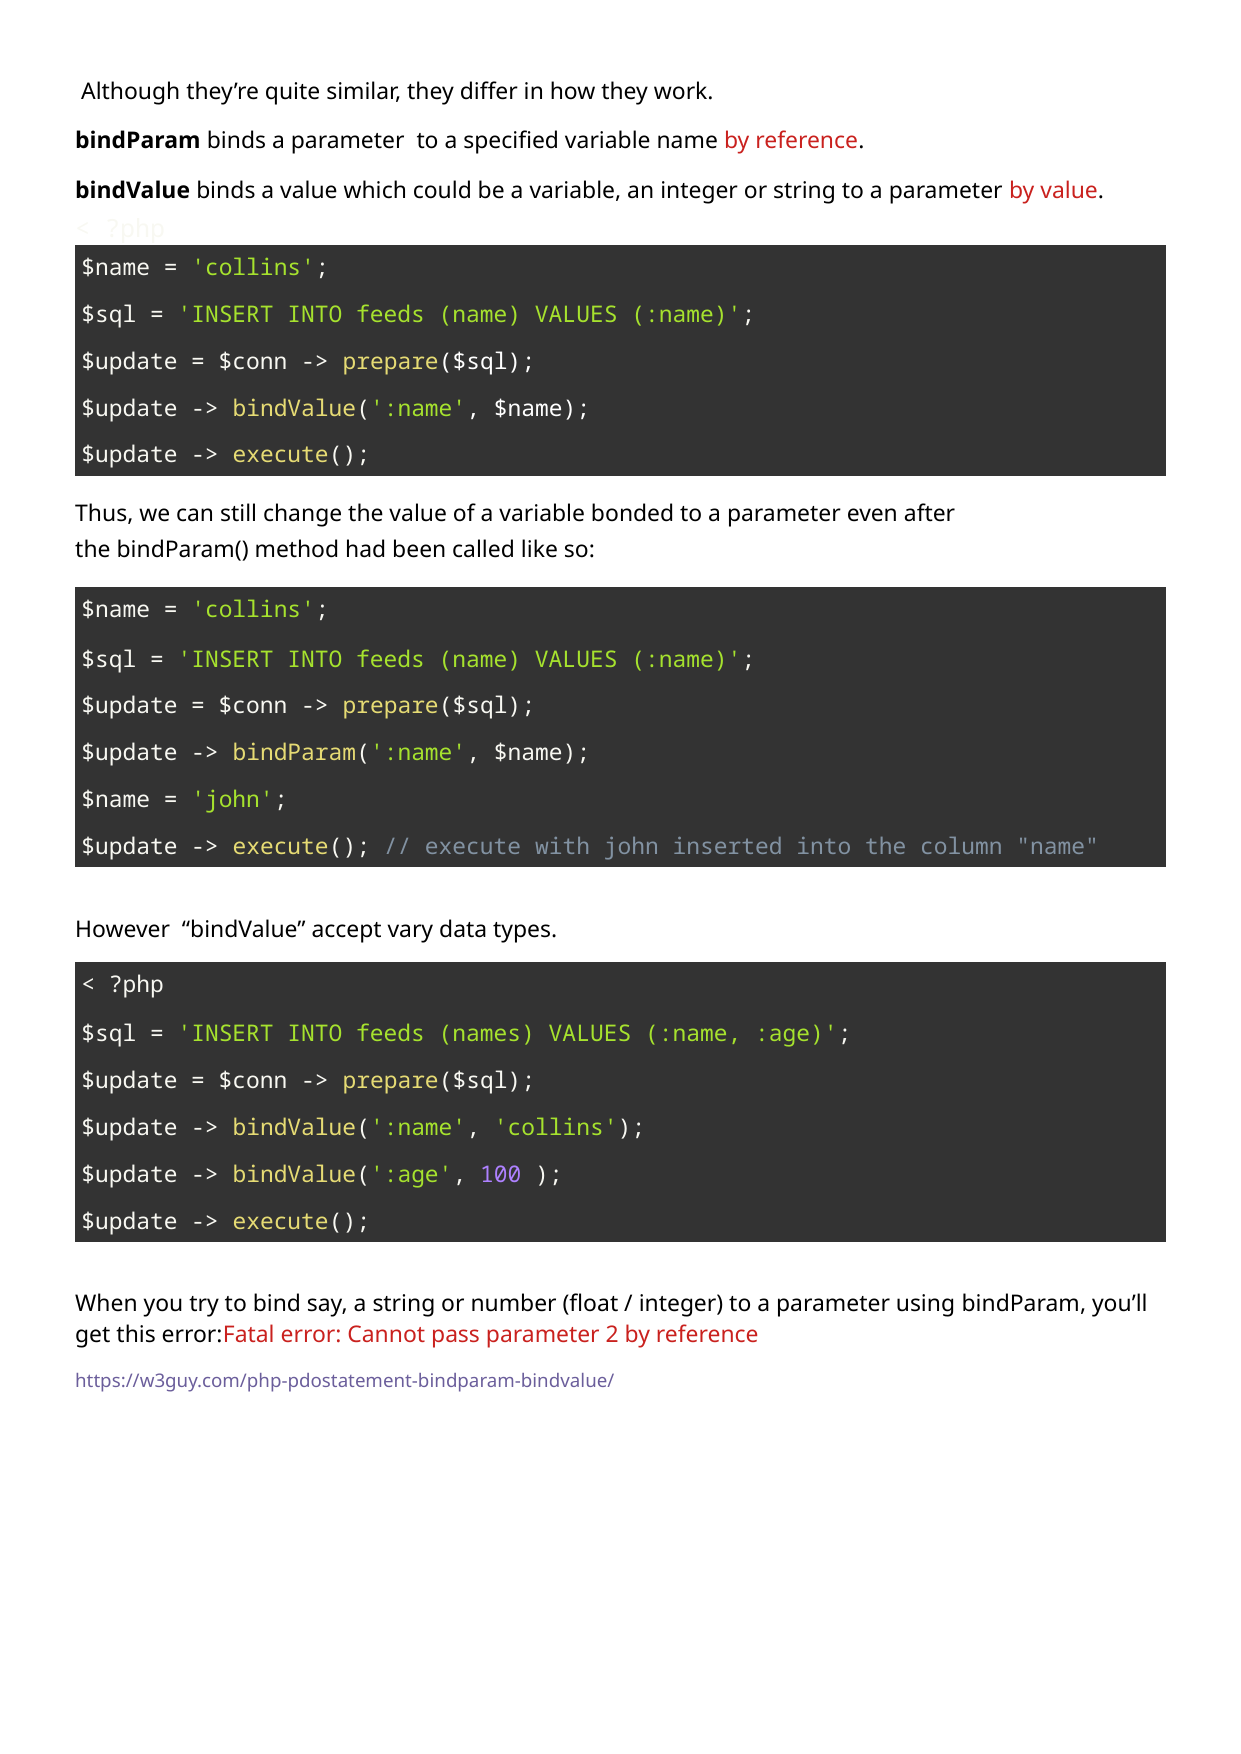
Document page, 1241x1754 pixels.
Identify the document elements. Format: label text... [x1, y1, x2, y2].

text < ?php [75, 962, 1166, 999]
text $sql = 'INSERT INTO feeds (names) VALUES (:name, :age)'; [75, 1011, 1166, 1048]
text $update -> execute(); // execute with john inserted into the column "name" [75, 824, 1166, 867]
text < ?php [75, 211, 1166, 245]
text $sql = 'INSERT INTO feeds (name) VALUES (:name)'; [75, 637, 1166, 674]
text $name = 'john'; [75, 777, 1166, 814]
text $update = $conn -> prepare($sql); [75, 683, 1166, 721]
text $name = 'collins'; [75, 587, 1166, 624]
text https://w3guy.com/php-pdostatement-bindparam-bindvalue/ [75, 1368, 1166, 1393]
text $update -> execute(); [75, 432, 1166, 476]
text However “bindValue” accept vary data types. [75, 912, 1166, 944]
text $update -> bindValue(':name', 'collins'); [75, 1105, 1166, 1142]
text When you try to bind say, a string or number (float / integer) to a parameter using bindParam, you’ll get this error: Fatal error: Cannot pass parameter 2 by reference [75, 1287, 1166, 1349]
text $update -> execute(); [75, 1199, 1166, 1242]
text Although they’re quite similar, they differ in how they work. [75, 75, 1166, 106]
text $sql = 'INSERT INTO feeds (name) VALUES (:name)'; [75, 292, 1166, 329]
text Thus, we can still change the value of a variable bonded to a parameter even after the bindParam() method had been called like so: [75, 497, 1166, 564]
text $update -> bindValue(':age', 100 ); [75, 1152, 1166, 1189]
text bindParam binds a parameter to a specified variable name by reference. [75, 124, 1166, 156]
text $update = $conn -> prepare($sql); [75, 1058, 1166, 1095]
text $name = 'collins'; [75, 245, 1166, 282]
text $update -> bindValue(':name', $name); [75, 386, 1166, 423]
text bindValue binds a value which could be a variable, an integer or string to a parameter by value. [75, 173, 1166, 205]
text $update = $conn -> prepare($sql); [75, 339, 1166, 376]
text $update -> bindParam(':name', $name); [75, 730, 1166, 768]
